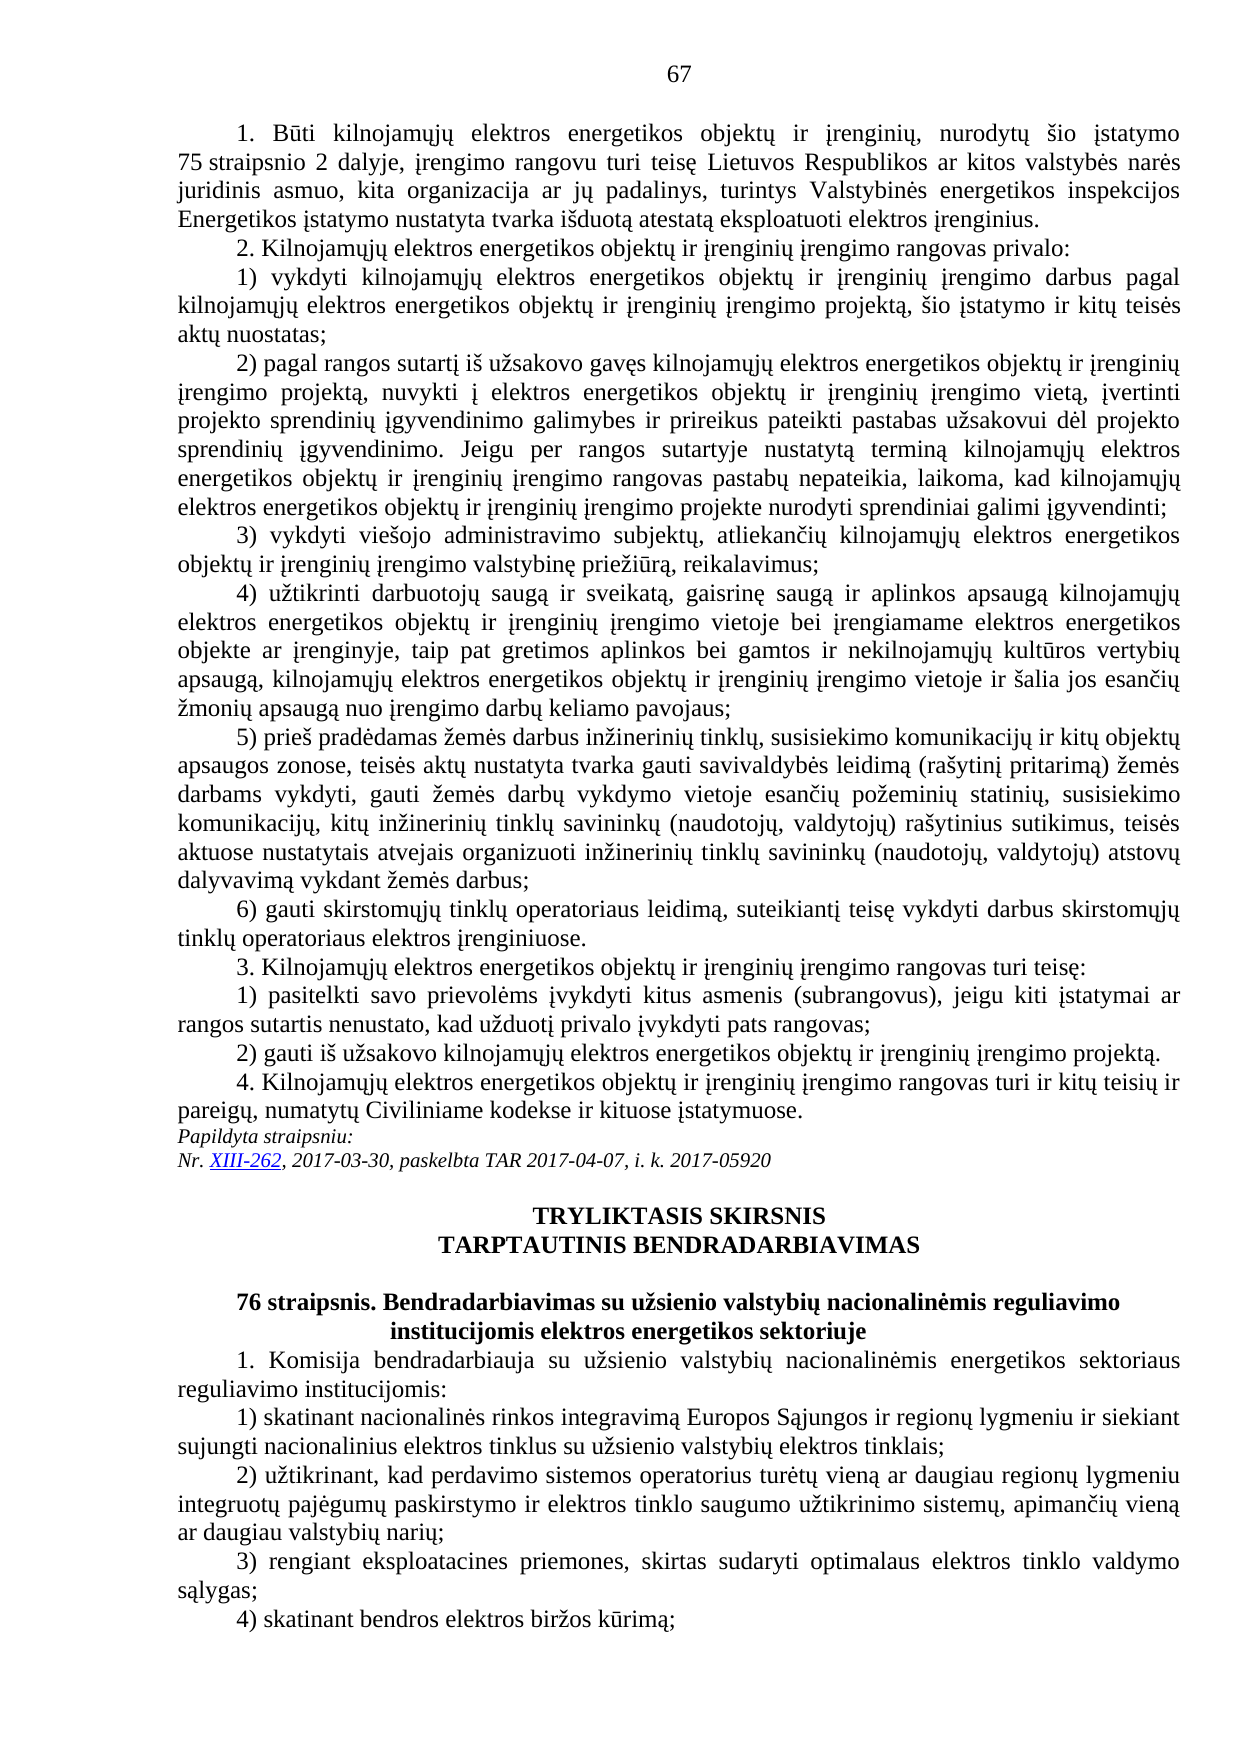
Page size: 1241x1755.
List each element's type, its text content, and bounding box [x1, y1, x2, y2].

text TARPTAUTINIS BENDRADARBIAVIMAS [177, 1230, 1181, 1259]
text 1) pasitelkti savo prievolėms įvykdyti kitus asmenis (subrangovus), jeigu kiti įstatymai ar rangos sutartis nenustato, kad užduotį privalo įvykdyti pats rangovas; [177, 981, 1181, 1038]
text 3. Kilnojamųjų elektros energetikos objektų ir įrenginių įrengimo rangovas turi teisę: [177, 952, 1181, 981]
text 4) užtikrinti darbuotojų saugą ir sveikatą, gaisrinę saugą ir aplinkos apsaugą kilnojamųjų elektros energetikos objektų ir įrenginių įrengimo vietoje bei įrengiamame elektros energetikos objekte ar įrenginyje, taip pat gretimos aplinkos bei gamtos ir nekilnojamųjų kultūros vertybių apsaugą, kilnojamųjų elektros energetikos objektų ir įrenginių įrengimo vietoje ir šalia jos esančių žmonių apsaugą nuo įrengimo darbų keliamo pavojaus; [177, 578, 1181, 722]
text 1) skatinant nacionalinės rinkos integravimą Europos Sąjungos ir regionų lygmeniu ir siekiant sujungti nacionalinius elektros tinklus su užsienio valstybių elektros tinklais; [177, 1402, 1181, 1460]
text 1. Būti kilnojamųjų elektros energetikos objektų ir įrenginių, nurodytų šio įstatymo 75 straipsnio 2 dalyje, įrengimo rangovu turi teisę Lietuvos Respublikos ar kitos valstybės narės juridinis asmuo, kita organizacija ar jų padalinys, turintys Valstybinės energetikos inspekcijos Energetikos įstatymo nustatyta tvarka išduotą atestatą eksploatuoti elektros įrenginius. [177, 118, 1181, 233]
text 2) pagal rangos sutartį iš užsakovo gavęs kilnojamųjų elektros energetikos objektų ir įrenginių įrengimo projektą, nuvykti į elektros energetikos objektų ir įrenginių įrengimo vietą, įvertinti projekto sprendinių įgyvendinimo galimybes ir prireikus pateikti pastabas užsakovui dėl projekto sprendinių įgyvendinimo. Jeigu per rangos sutartyje nustatytą terminą kilnojamųjų elektros energetikos objektų ir įrenginių įrengimo rangovas pastabų nepateikia, laikoma, kad kilnojamųjų elektros energetikos objektų ir įrenginių įrengimo projekte nurodyti sprendiniai galimi įgyvendinti; [177, 348, 1181, 521]
text 5) prieš pradėdamas žemės darbus inžinerinių tinklų, susisiekimo komunikacijų ir kitų objektų apsaugos zonose, teisės aktų nustatyta tvarka gauti savivaldybės leidimą (rašytinį pritarimą) žemės darbams vykdyti, gauti žemės darbų vykdymo vietoje esančių požeminių statinių, susisiekimo komunikacijų, kitų inžinerinių tinklų savininkų (naudotojų, valdytojų) rašytinius sutikimus, teisės aktuose nustatytais atvejais organizuoti inžinerinių tinklų savininkų (naudotojų, valdytojų) atstovų dalyvavimą vykdant žemės darbus; [177, 722, 1181, 894]
text 2. Kilnojamųjų elektros energetikos objektų ir įrenginių įrengimo rangovas privalo: [177, 233, 1181, 262]
text 3) rengiant eksploatacines priemones, skirtas sudaryti optimalaus elektros tinklo valdymo sąlygas; [177, 1546, 1181, 1604]
text 4. Kilnojamųjų elektros energetikos objektų ir įrenginių įrengimo rangovas turi ir kitų teisių ir pareigų, numatytų Civiliniame kodekse ir kituose įstatymuose. [177, 1067, 1181, 1124]
text Nr. XIII-262, 2017-03-30, paskelbta TAR 2017-04-07, i. k. 2017-05920 [177, 1148, 1181, 1172]
text 2) užtikrinant, kad perdavimo sistemos operatorius turėtų vieną ar daugiau regionų lygmeniu integruotų pajėgumų paskirstymo ir elektros tinklo saugumo užtikrinimo sistemų, apimančių vieną ar daugiau valstybių narių; [177, 1460, 1181, 1546]
text 6) gauti skirstomųjų tinklų operatoriaus leidimą, suteikiantį teisę vykdyti darbus skirstomųjų tinklų operatoriaus elektros įrenginiuose. [177, 894, 1181, 952]
text 4) skatinant bendros elektros biržos kūrimą; [177, 1604, 1181, 1632]
text Papildyta straipsniu: [177, 1124, 1181, 1148]
text 76 straipsnis. Bendradarbiavimas su užsienio valstybių nacionalinėmis reguliavimo institucijomis elektros energetikos sektoriuje [236, 1287, 1181, 1345]
text 3) vykdyti viešojo administravimo subjektų, atliekančių kilnojamųjų elektros energetikos objektų ir įrenginių įrengimo valstybinę priežiūrą, reikalavimus; [177, 521, 1181, 578]
text 2) gauti iš užsakovo kilnojamųjų elektros energetikos objektų ir įrenginių įrengimo projektą. [177, 1038, 1181, 1067]
text 1) vykdyti kilnojamųjų elektros energetikos objektų ir įrenginių įrengimo darbus pagal kilnojamųjų elektros energetikos objektų ir įrenginių įrengimo projektą, šio įstatymo ir kitų teisės aktų nuostatas; [177, 262, 1181, 348]
text 1. Komisija bendradarbiauja su užsienio valstybių nacionalinėmis energetikos sektoriaus reguliavimo institucijomis: [177, 1345, 1181, 1402]
text TRYLIKTASIS SKIRSNIS [177, 1201, 1181, 1230]
